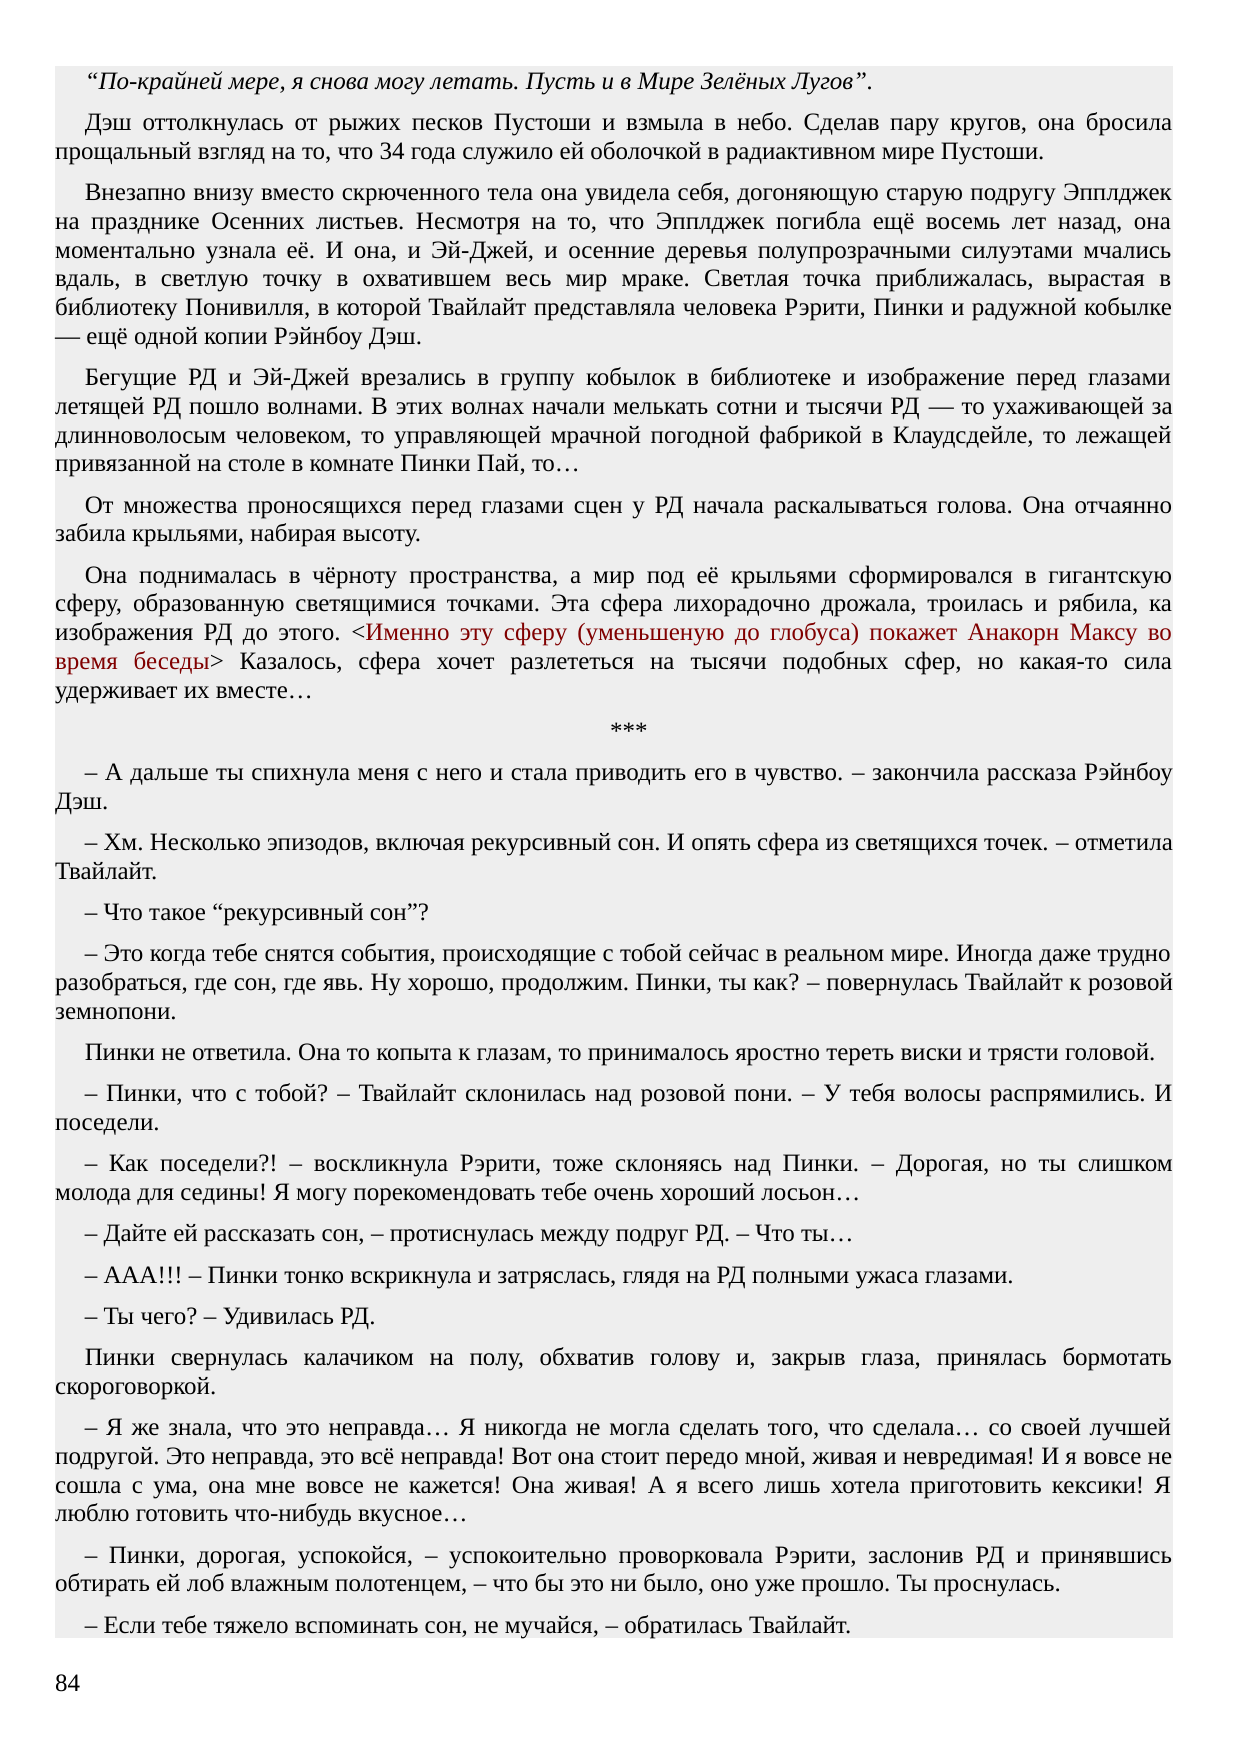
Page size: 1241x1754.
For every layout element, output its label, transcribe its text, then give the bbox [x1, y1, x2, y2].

text Пинки свернулась калачиком на полу, обхватив голову и, закрыв глаза, принялась бормотать скороговоркой. [55, 1342, 1173, 1400]
text – Это когда тебе снятся события, происходящие с тобой сейчас в реальном мире. Иногда даже трудно разобраться, где сон, где явь. Ну хорошо, продолжим. Пинки, ты как? – повернулась Твайлайт к розовой земнопони. [55, 938, 1173, 1025]
text – Ты чего? – Удивилась РД. [55, 1301, 1173, 1330]
text *** [55, 716, 1173, 745]
text Она поднималась в чёрноту пространства, а мир под её крыльями сформировался в гигантскую сферу, образованную светящимися точками. Эта сфера лихорадочно дрожала, троилась и рябила, ка изображения РД до этого. <Именно эту сферу (уменьшеную до глобуса) покажет Анакорн Максу во время беседы> Казалось, сфера хочет разлететься на тысячи подобных сфер, но какая-то сила удерживает их вместе… [55, 560, 1173, 703]
text – Хм. Несколько эпизодов, включая рекурсивный сон. И опять сфера из светящихся точек. – отметила Твайлайт. [55, 827, 1173, 885]
text Дэш оттолкнулась от рыжих песков Пустоши и взмыла в небо. Сделав пару кругов, она бросила прощальный взгляд на то, что 34 года служило ей оболочкой в радиактивном мире Пустоши. [55, 107, 1173, 165]
text – Что такое “рекурсивный сон”? [55, 897, 1173, 926]
text Бегущие РД и Эй-Джей врезались в группу кобылок в библиотеке и изображение перед глазами летящей РД пошло волнами. В этих волнах начали мелькать сотни и тысячи РД — то ухаживающей за длинноволосым человеком, то управляющей мрачной погодной фабрикой в Клаудсдейле, то лежащей привязанной на столе в комнате Пинки Пай, то… [55, 362, 1173, 477]
text – А дальше ты спихнула меня с него и стала приводить его в чувство. – закончила рассказа Рэйнбоу Дэш. [55, 757, 1173, 815]
text – Если тебе тяжело вспоминать сон, не мучайся, – обратилась Твайлайт. [55, 1610, 1173, 1638]
text Пинки не ответила. Она то копыта к глазам, то принималось яростно тереть виски и трясти головой. [55, 1037, 1173, 1066]
text – Пинки, что с тобой? – Твайлайт склонилась над розовой пони. – У тебя волосы распрямились. И поседели. [55, 1078, 1173, 1136]
text – Как поседели?! – воскликнула Рэрити, тоже склоняясь над Пинки. – Дорогая, но ты слишком молода для седины! Я могу порекомендовать тебе очень хороший лосьон… [55, 1148, 1173, 1206]
text От множества проносящихся перед глазами сцен у РД начала раскалываться голова. Она отчаянно забила крыльями, набирая высоту. [55, 490, 1173, 547]
text – Я же знала, что это неправда… Я никогда не могла сделать того, что сделала… со своей лучшей подругой. Это неправда, это всё неправда! Вот она стоит передо мной, живая и невредимая! И я вовсе не сошла с ума, она мне вовсе не кажется! Она живая! А я всего лишь хотела приготовить кексики! Я люблю готовить что-нибудь вкусное… [55, 1412, 1173, 1527]
text Внезапно внизу вместо скрюченного тела она увидела себя, догоняющую старую подругу Эпплджек на празднике Осенних листьев. Несмотря на то, что Эпплджек погибла ещё восемь лет назад, она моментально узнала её. И она, и Эй-Джей, и осенние деревья полупрозрачными силуэтами мчались вдаль, в светлую точку в охватившем весь мир мраке. Светлая точка приближалась, вырастая в библиотеку Понивилля, в которой Твайлайт представляла человека Рэрити, Пинки и радужной кобылке — ещё одной копии Рэйнбоу Дэш. [55, 177, 1173, 350]
text – Дайте ей рассказать сон, – протиснулась между подруг РД. – Что ты… [55, 1218, 1173, 1247]
text – ААА!!! – Пинки тонко вскрикнула и затряслась, глядя на РД полными ужаса глазами. [55, 1260, 1173, 1288]
text – Пинки, дорогая, успокойся, – успокоительно проворковала Рэрити, заслонив РД и принявшись обтирать ей лоб влажным полотенцем, – что бы это ни было, оно уже прошло. Ты проснулась. [55, 1540, 1173, 1597]
text “По-крайней мере, я снова могу летать. Пусть и в Мире Зелёных Лугов”. [55, 66, 1173, 95]
